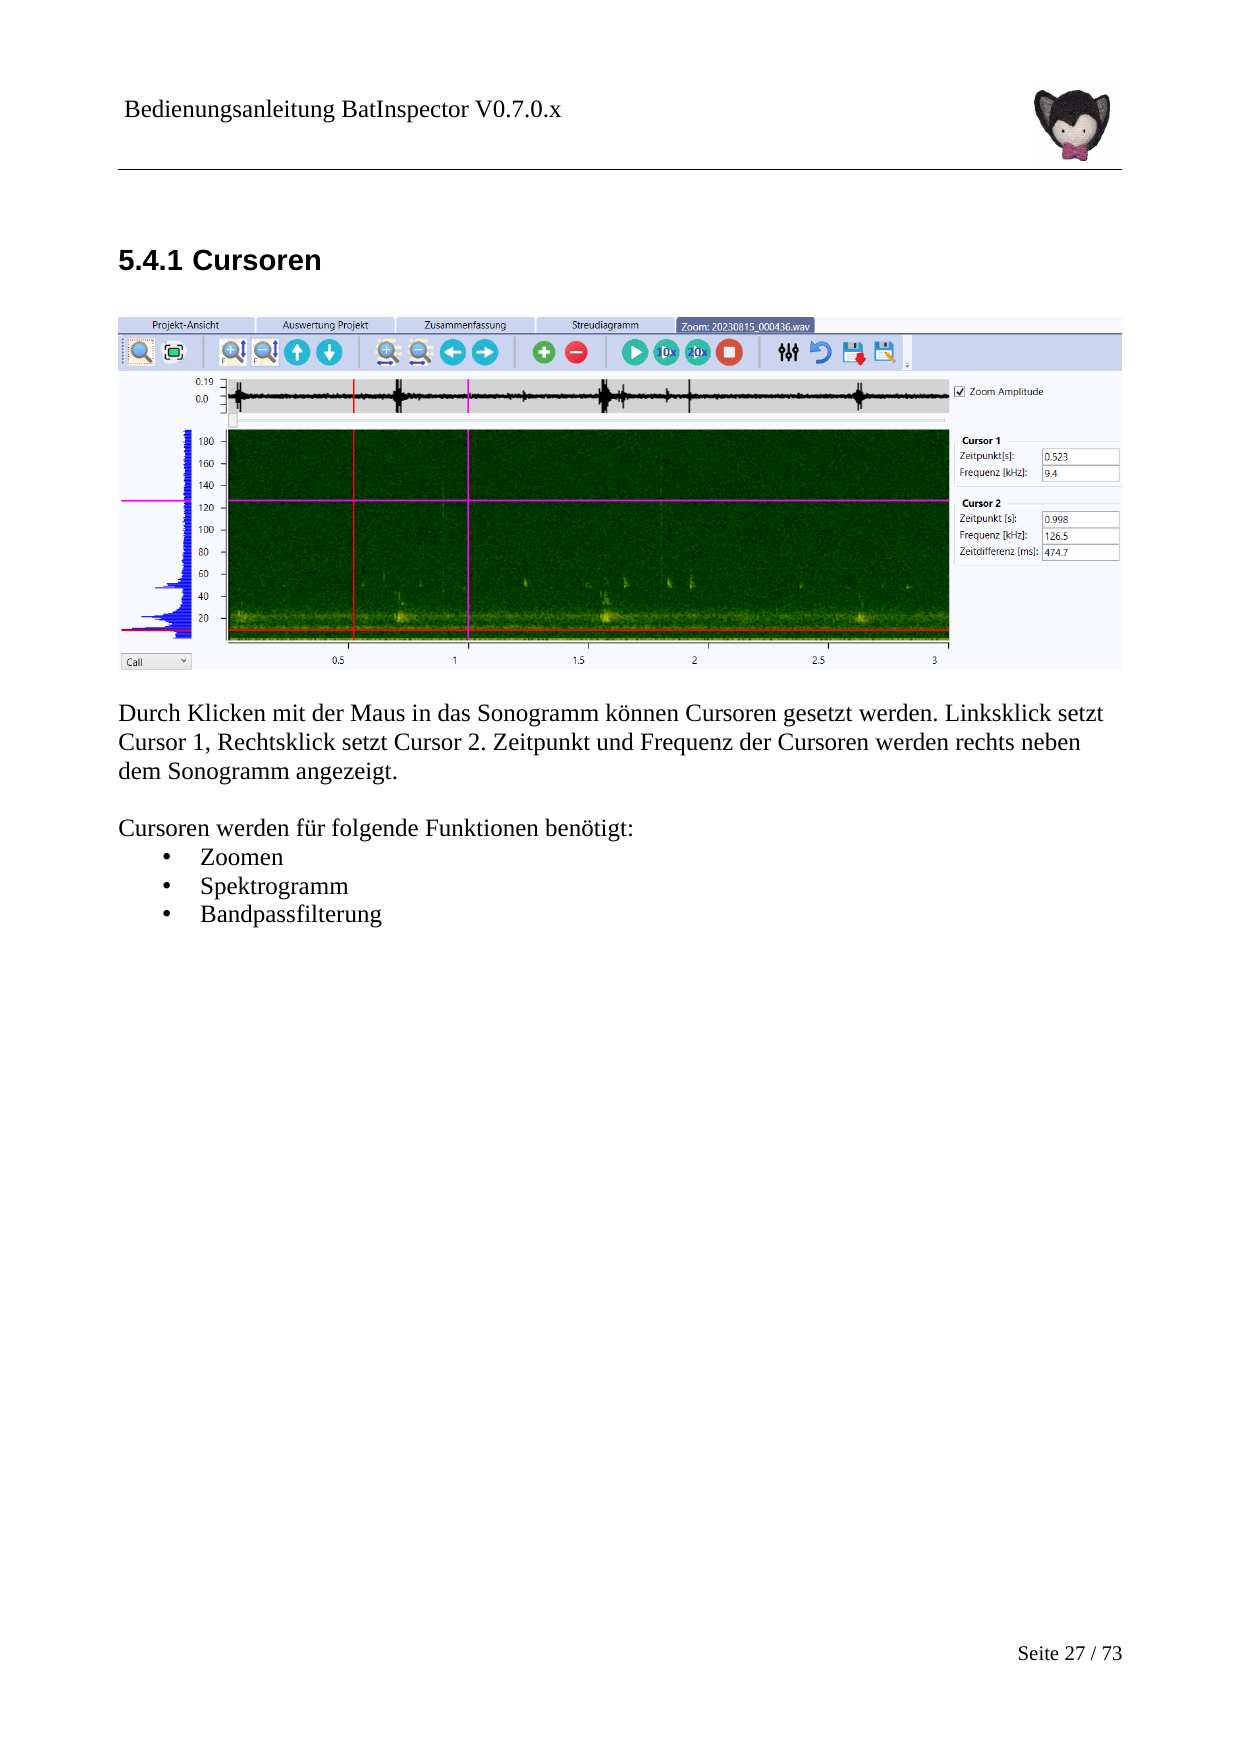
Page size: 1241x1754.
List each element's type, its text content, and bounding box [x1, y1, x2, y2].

list Spektrogramm [162, 871, 1122, 899]
list Bandpassfilterung [162, 899, 1122, 928]
list Zoomen [162, 842, 1122, 871]
subtitle Cursoren [118, 243, 1122, 276]
text Durch Klicken mit der Maus in das Sonogramm können Cursoren gesetzt werden. Linksklick setzt Cursor 1, Rechtsklick setzt Cursor 2. Zeitpunkt und Frequenz der Cursoren werden rechts neben dem Sonogramm angezeigt. [118, 698, 1122, 784]
picture [118, 317, 1123, 670]
text Cursoren werden für folgende Funktionen benötigt: [118, 813, 1122, 842]
picture [1030, 80, 1119, 169]
